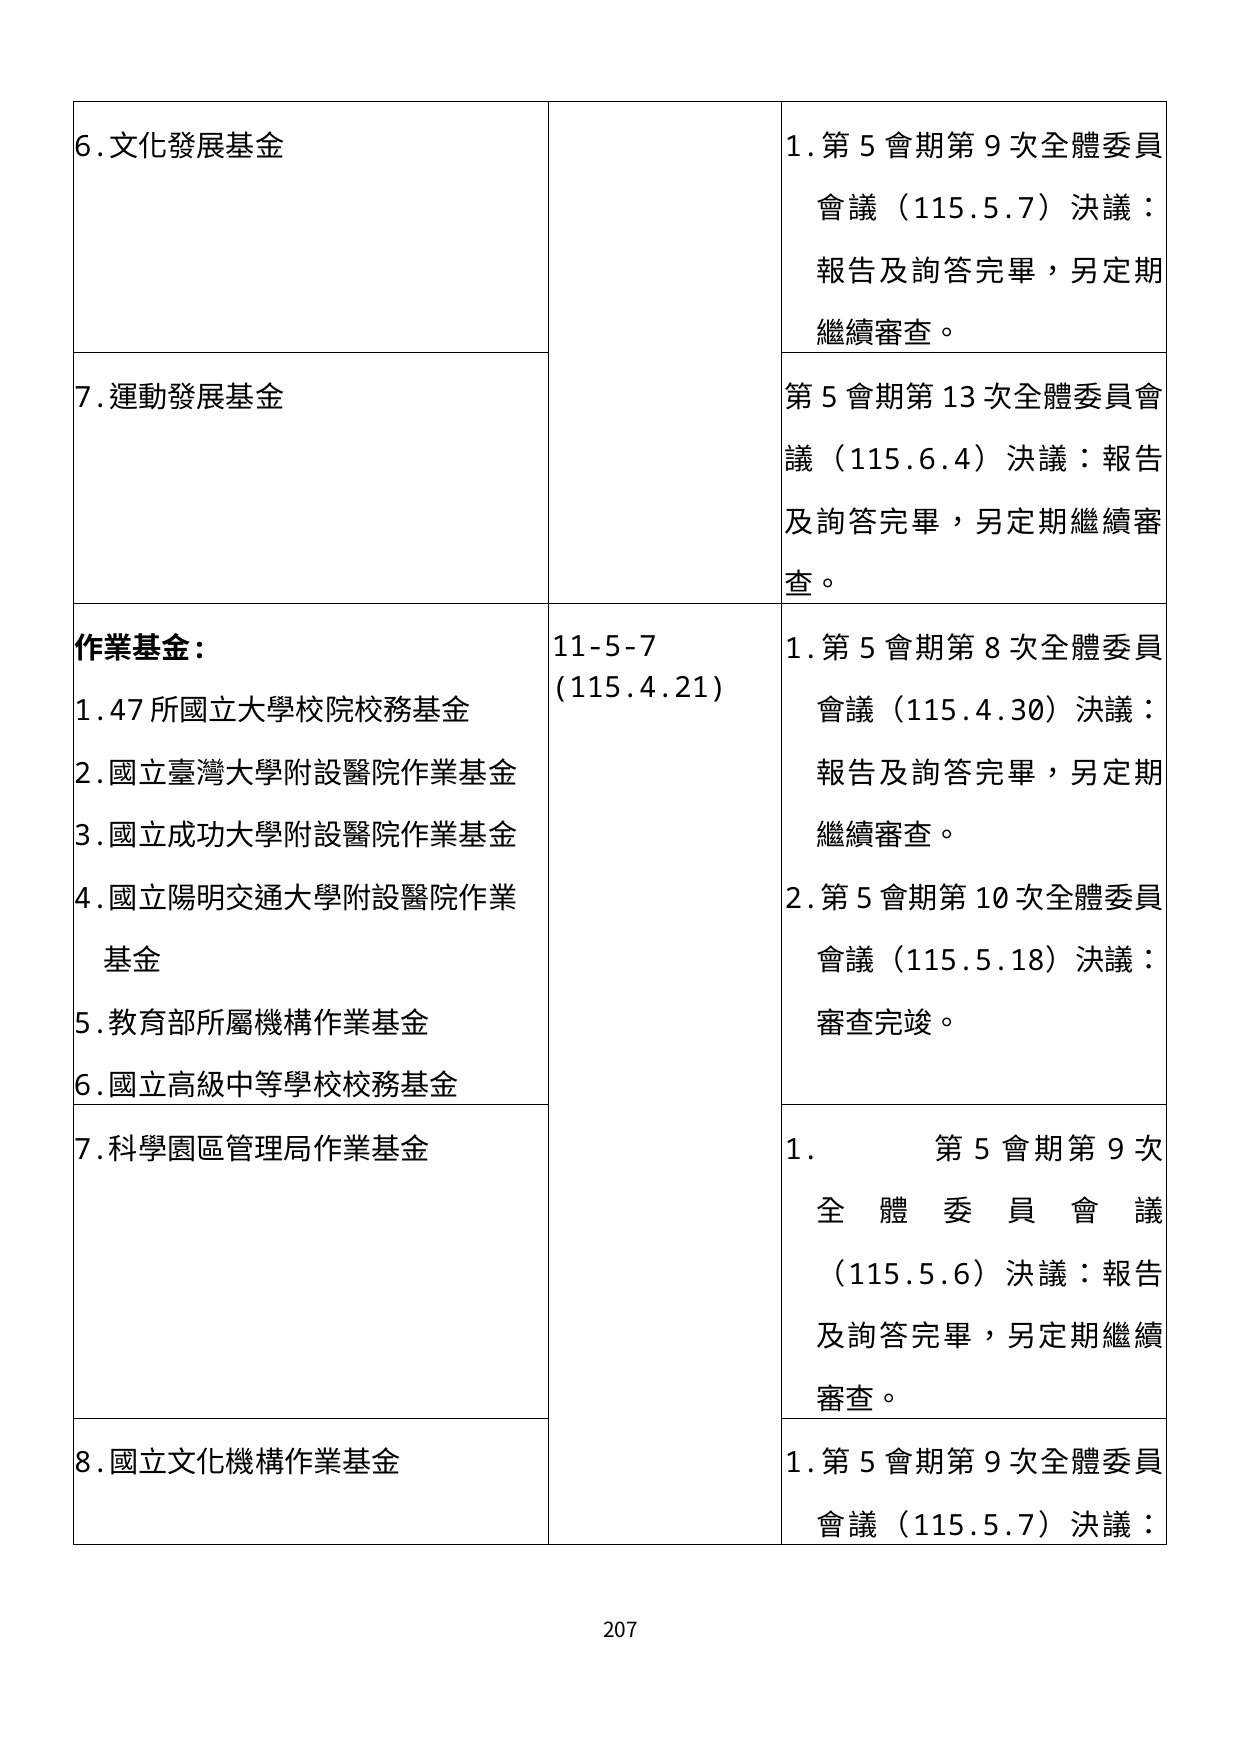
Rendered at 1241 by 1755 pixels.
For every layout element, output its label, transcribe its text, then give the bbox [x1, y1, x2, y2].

table_cell 第5會期第13次全體委員會議（115.6.4）決議：報告及詢答完畢，另定期繼續審查。 [782, 353, 1166, 603]
table_cell 7.運動發展基金 [74, 353, 548, 603]
table_cell 11-5-7 (115.4.21) [549, 604, 781, 1543]
table_cell 7.科學園區管理局作業基金 [74, 1105, 548, 1417]
table_cell 作業基金: 1.47所國立大學校院校務基金 2.國立臺灣大學附設醫院作業基金 3.國立成功大學附設醫院作業基金 4.國立陽明交通大學附設醫院作業基金 5.教育部所屬機構作業基金 6.國立高級中等學校校務基金 [74, 604, 548, 1104]
table_cell 1. 第5會期第9次全體委員會議（115.5.6）決議：報告及詢答完畢，另定期繼續審查。 [782, 1105, 1166, 1417]
table_cell 1.第5會期第9次全體委員會議（115.5.7）決議： [782, 1419, 1166, 1543]
table_cell 1.第5會期第9次全體委員會議（115.5.7）決議：報告及詢答完畢，另定期繼續審查。 [782, 102, 1166, 352]
table_cell [549, 102, 781, 603]
table_cell 1.第5會期第8次全體委員會議（115.4.30）決議：報告及詢答完畢，另定期繼續審查。 2.第5會期第10次全體委員會議（115.5.18）決議：審查完竣。 [782, 604, 1166, 1104]
table_cell 6.文化發展基金 [74, 102, 548, 352]
table_cell 8.國立文化機構作業基金 [74, 1419, 548, 1543]
